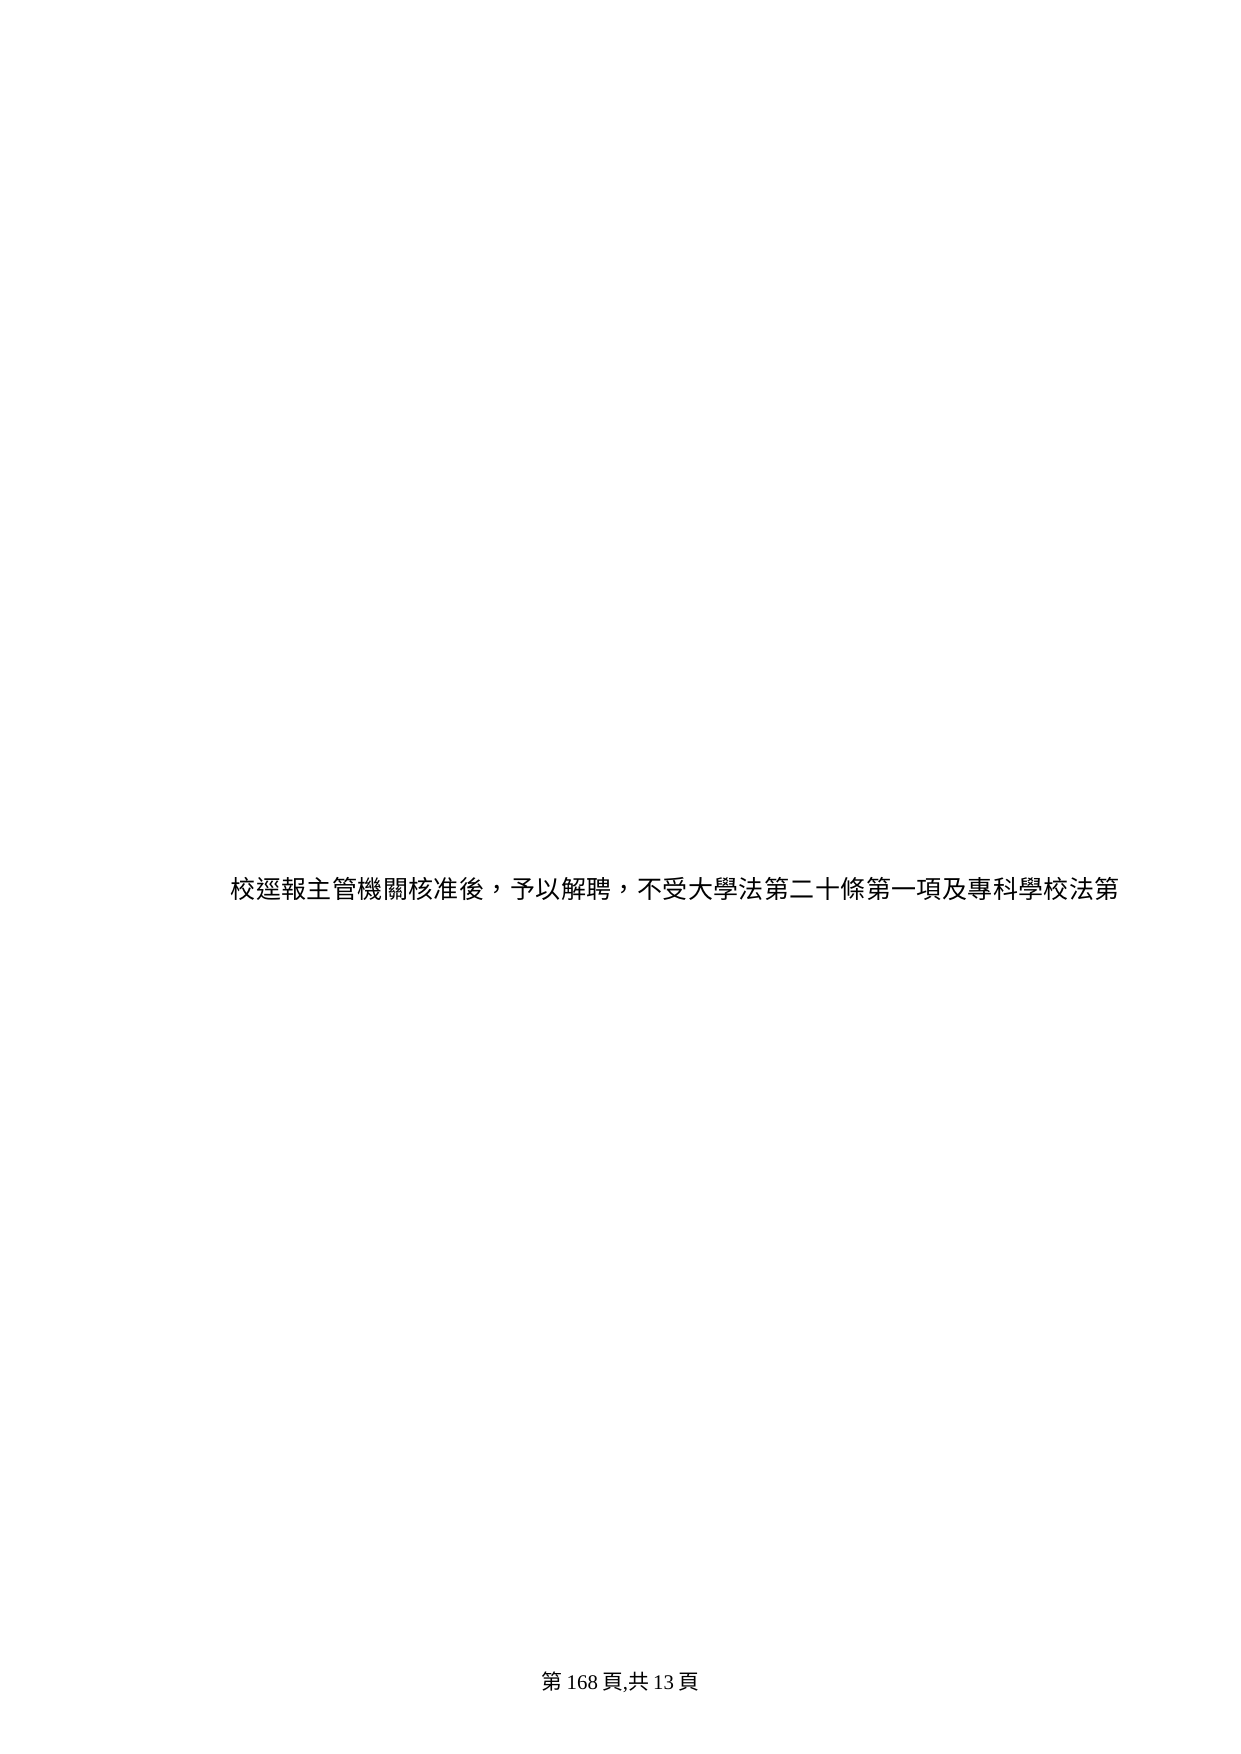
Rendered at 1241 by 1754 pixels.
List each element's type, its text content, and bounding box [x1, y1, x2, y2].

text 校逕報主管機關核准後，予以解聘，不受大學法第二十條第一項及專科學校法第 [230, 846, 1122, 908]
